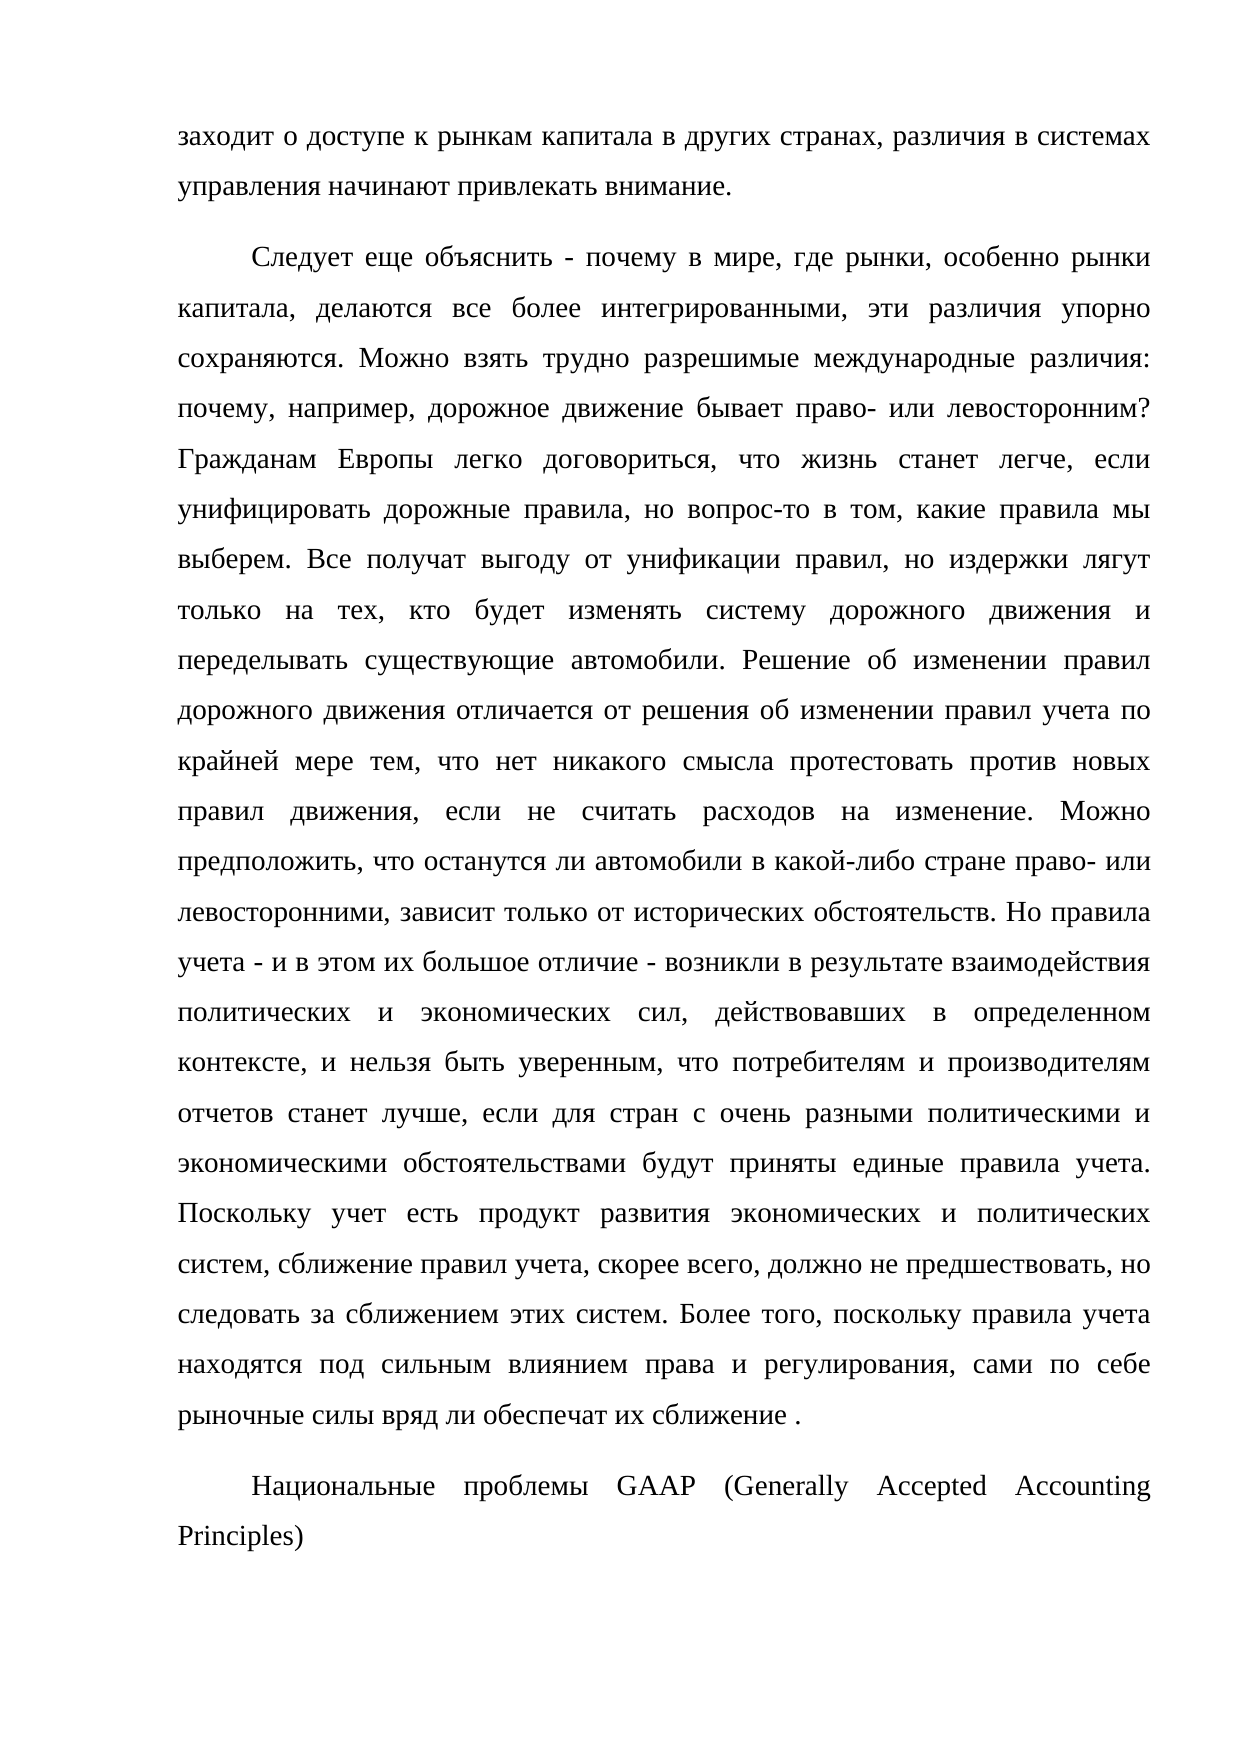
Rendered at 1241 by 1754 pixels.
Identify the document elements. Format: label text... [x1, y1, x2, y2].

text Национальные проблемы GAAP (Generally Accepted Accounting Principles) [177, 1468, 1152, 1552]
text заходит о доступе к рынкам капитала в других странах, различия в системах управления начинают привлекать внимание. [177, 118, 1152, 202]
text Следует еще объяснить - почему в мире, где рынки, особенно рынки капитала, делаются все более интегрированными, эти различия упорно сохраняются. Можно взять трудно разрешимые международные различия: почему, например, дорожное движение бывает право- или левосторонним? Гражданам Европы легко договориться, что жизнь станет легче, если унифицировать дорожные правила, но вопрос-то в том, какие правила мы выберем. Все получат выгоду от унификации правил, но издержки лягут только на тех, кто будет изменять систему дорожного движения и переделывать существующие автомобили. Решение об изменении правил дорожного движения отличается от решения об изменении правил учета по крайней мере тем, что нет никакого смысла протестовать против новых правил движения, если не считать расходов на изменение. Можно предположить, что останутся ли автомобили в какой-либо стране право- или левосторонними, зависит только от исторических обстоятельств. Но правила учета - и в этом их большое отличие - возникли в результате взаимодействия политических и экономических сил, действовавших в определенном контексте, и нельзя быть уверенным, что потребителям и производителям отчетов станет лучше, если для стран с очень разными политическими и экономическими обстоятельствами будут приняты единые правила учета. Поскольку учет есть продукт развития экономических и политических систем, сближение правил учета, скорее всего, должно не предшествовать, но следовать за сближением этих систем. Более того, поскольку правила учета находятся под сильным влиянием права и регулирования, сами по себе рыночные силы вряд ли обеспечат их сближение . [177, 239, 1152, 1430]
